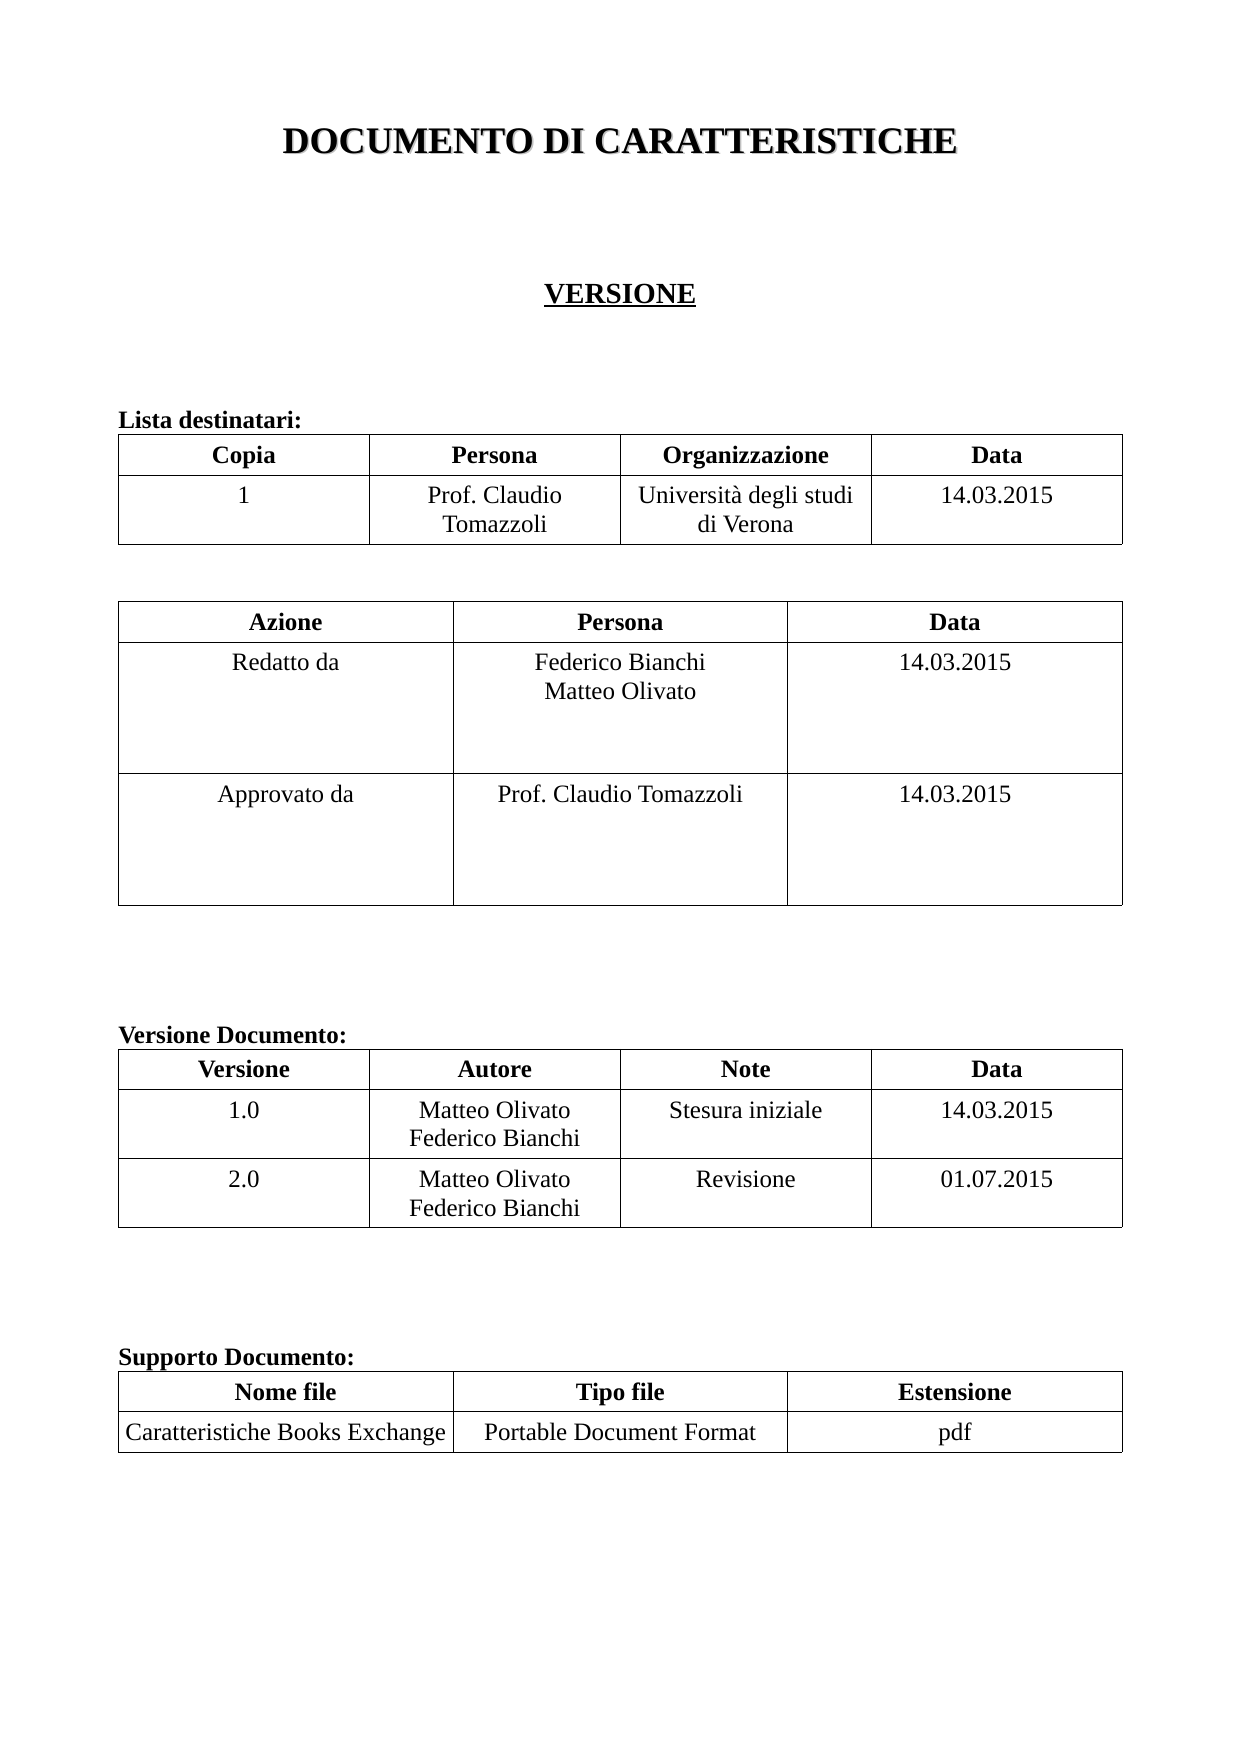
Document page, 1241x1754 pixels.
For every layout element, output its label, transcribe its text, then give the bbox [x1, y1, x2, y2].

text VERSIONE [118, 276, 1122, 310]
table_cell Matteo Olivato Federico Bianchi [370, 1159, 620, 1227]
table_cell 14.03.2015 [788, 774, 1122, 905]
text Supporto Documento: [118, 1342, 1122, 1371]
table_cell Matteo Olivato Federico Bianchi [370, 1090, 620, 1158]
table_header Persona [454, 602, 787, 642]
table_cell 01.07.2015 [872, 1159, 1122, 1227]
table_cell 1 [119, 476, 369, 544]
table_cell Redatto da [119, 643, 453, 773]
table_header Data [872, 435, 1122, 475]
table_cell Prof. Claudio Tomazzoli [454, 774, 787, 905]
text Versione Documento: [118, 1020, 1122, 1049]
table_cell Portable Document Format [454, 1412, 787, 1452]
table_cell pdf [788, 1412, 1122, 1452]
text DOCUMENTO DI CARATTERISTICHE [118, 118, 1122, 161]
table_cell 14.03.2015 [872, 1090, 1122, 1158]
table_cell Università degli studi di Verona [621, 476, 871, 544]
table_cell 1.0 [119, 1090, 369, 1158]
table_header Estensione [788, 1372, 1122, 1411]
table_header Tipo file [454, 1372, 787, 1411]
table_cell Prof. Claudio Tomazzoli [370, 476, 620, 544]
table_cell Federico Bianchi Matteo Olivato [454, 643, 787, 773]
table_cell 14.03.2015 [872, 476, 1122, 544]
table_header Data [872, 1050, 1122, 1089]
table_cell Approvato da [119, 774, 453, 905]
table_cell 2.0 [119, 1159, 369, 1227]
table_header Note [621, 1050, 871, 1089]
table_cell Revisione [621, 1159, 871, 1227]
table_header Azione [119, 602, 453, 642]
table_header Versione [119, 1050, 369, 1089]
table_header Persona [370, 435, 620, 475]
table_cell Stesura iniziale [621, 1090, 871, 1158]
table_header Autore [370, 1050, 620, 1089]
table_cell 14.03.2015 [788, 643, 1122, 773]
table_header Nome file [119, 1372, 453, 1411]
text Lista destinatari: [118, 406, 1122, 434]
table_header Data [788, 602, 1122, 642]
table_header Organizzazione [621, 435, 871, 475]
table_cell Caratteristiche Books Exchange [119, 1412, 453, 1452]
table_header Copia [119, 435, 369, 475]
